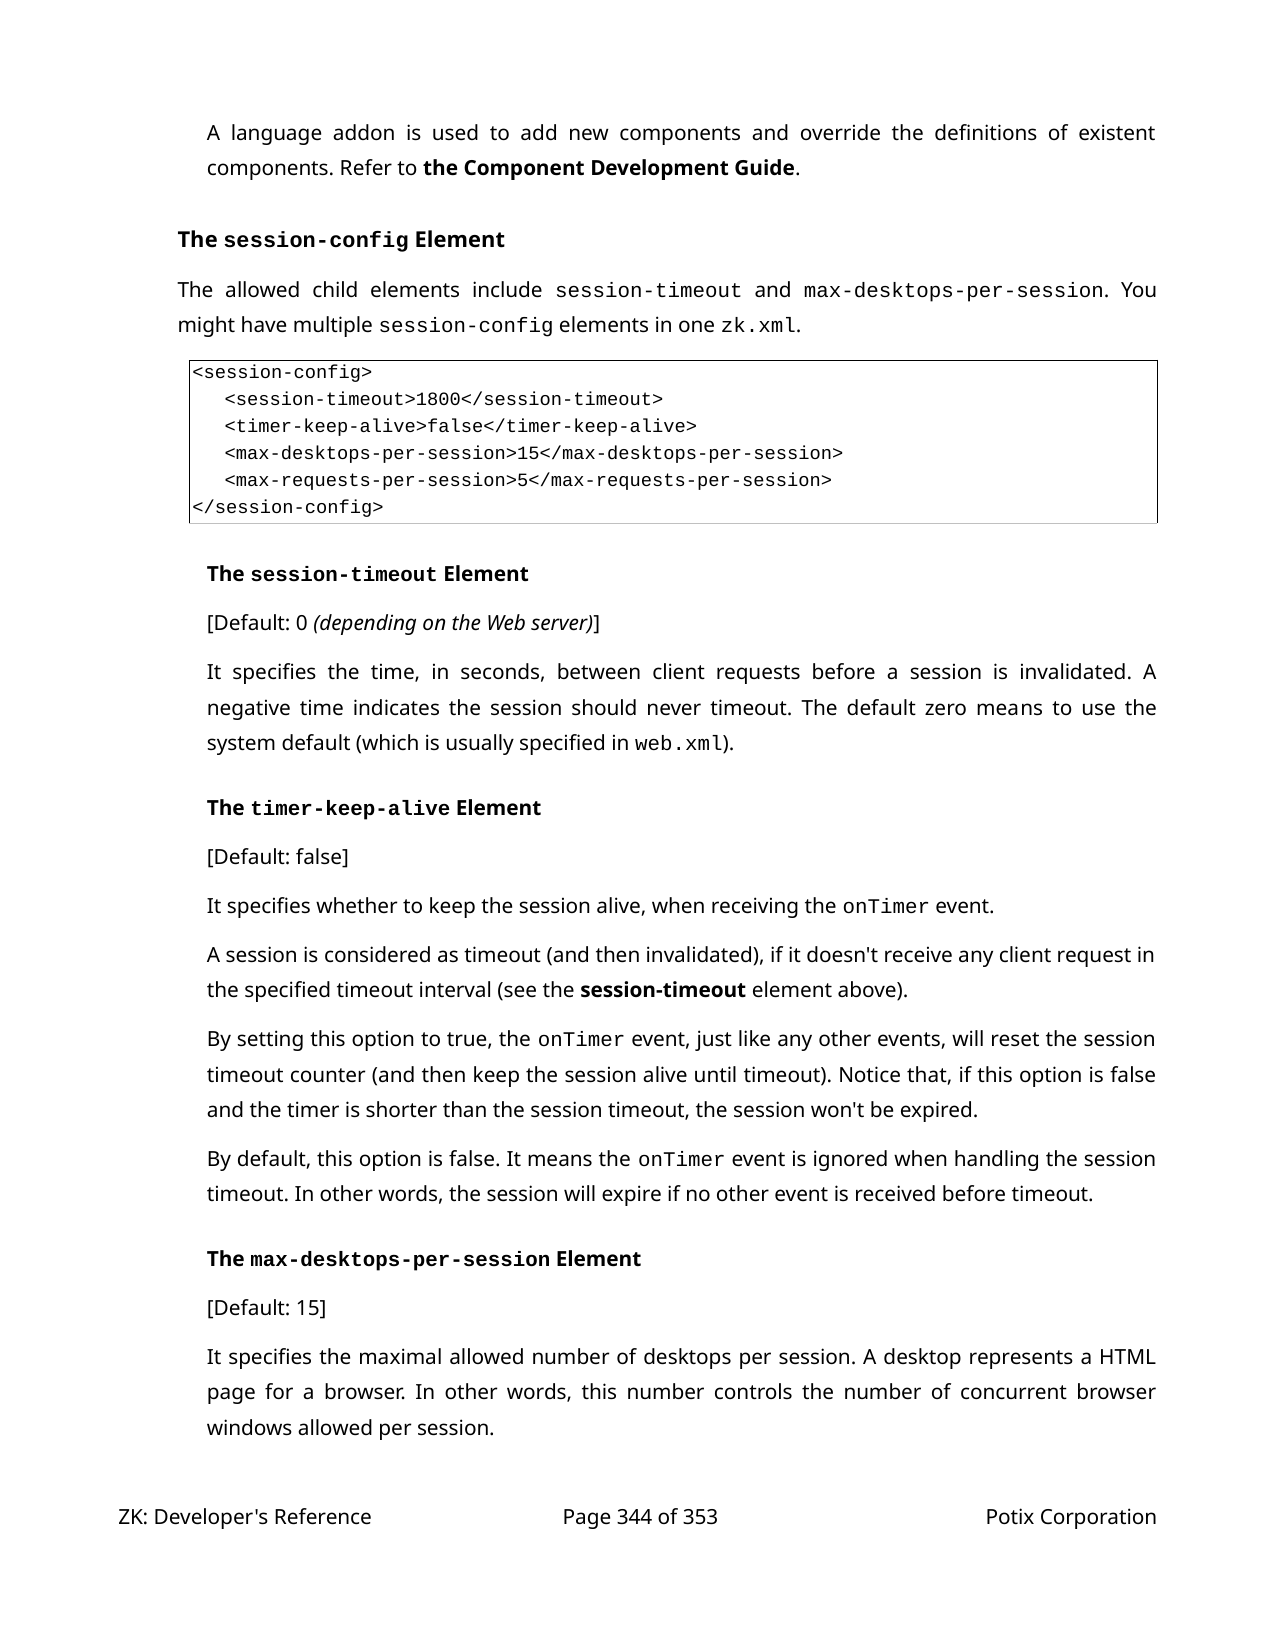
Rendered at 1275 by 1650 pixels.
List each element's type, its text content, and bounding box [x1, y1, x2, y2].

text It specifies the time, in seconds, between client requests before a session is invalidated. A negative time indicates the session should never timeout. The default zero means to use the system default (which is usually specified in web.xml). [207, 657, 1157, 756]
text <session-config> [190, 361, 1157, 384]
text <max-desktops-per-session>15</max-desktops-per-session> [190, 441, 1157, 465]
text It specifies whether to keep the session alive, when receiving the onTimer event. [207, 891, 1157, 919]
subtitle The session-timeout Element [207, 559, 1157, 588]
subtitle The timer-keep-alive Element [207, 793, 1157, 822]
text [Default: 15] [207, 1293, 1157, 1322]
text By default, this option is false. It means the onTimer event is ignored when handling the session timeout. In other words, the session will expire if no other event is received before timeout. [207, 1144, 1157, 1208]
text </session-config> [190, 495, 1157, 523]
text <session-timeout>1800</session-timeout> [190, 387, 1157, 411]
text A language addon is used to add new components and override the definitions of existent components. Refer to the Component Development Guide. [207, 118, 1157, 182]
text <max-requests-per-session>5</max-requests-per-session> [190, 468, 1157, 492]
text It specifies the maximal allowed number of desktops per session. A desktop represents a HTML page for a browser. In other words, this number controls the number of concurrent browser windows allowed per session. [207, 1342, 1157, 1441]
text [Default: false] [207, 842, 1157, 870]
text [Default: 0 (depending on the Web server)] [207, 608, 1157, 637]
text A session is considered as timeout (and then invalidated), if it doesn't receive any client request in the specified timeout interval (see the session-timeout element above). [207, 940, 1157, 1004]
text By setting this option to true, the onTimer event, just like any other events, will reset the session timeout counter (and then keep the session alive until timeout). Notice that, if this option is false and the timer is shorter than the session timeout, the session won't be expired. [207, 1024, 1157, 1123]
text The allowed child elements include session-timeout and max-desktops-per-session. You might have multiple session-config elements in one zk.xml. [177, 275, 1157, 339]
text <timer-keep-alive>false</timer-keep-alive> [190, 414, 1157, 438]
subtitle The max-desktops-per-session Element [207, 1244, 1157, 1273]
subtitle The session-config Element [177, 224, 1157, 254]
